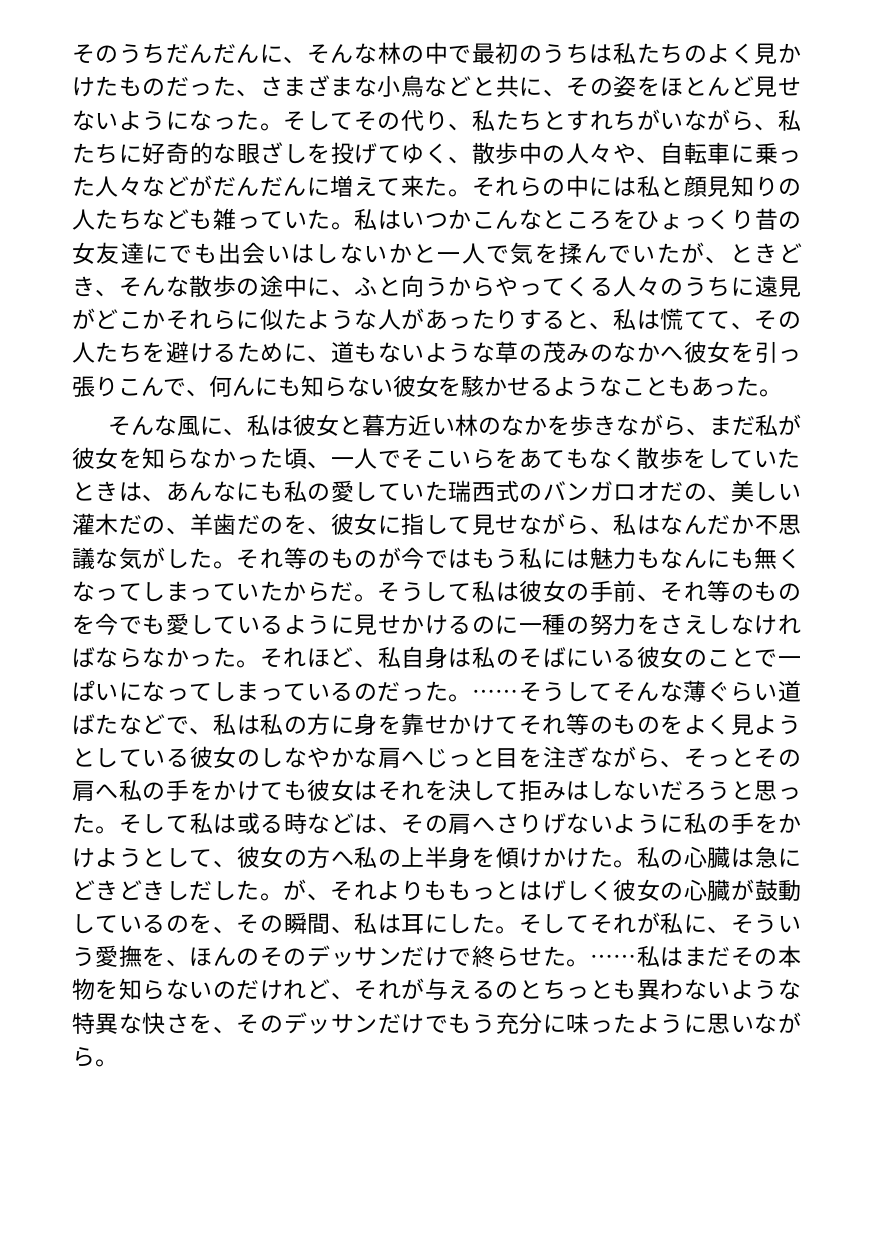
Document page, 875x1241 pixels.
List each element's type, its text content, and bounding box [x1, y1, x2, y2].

text そのうちだんだんに、そんな林の中で最初のうちは私たちのよく見かけたものだった、さまざまな小鳥などと共に、その姿をほとんど見せないようになった。そしてその代り、私たちとすれちがいながら、私たちに好奇的な眼ざしを投げてゆく、散歩中の人々や、自転車に乗った人々などがだんだんに増えて来た。それらの中には私と顔見知りの人たちなども雑っていた。私はいつかこんなところをひょっくり昔の女友達にでも出会いはしないかと一人で気を揉んでいたが、ときどき、そんな散歩の途中に、ふと向うからやってくる人々のうちに遠見がどこかそれらに似たような人があったりすると、私は慌てて、その人たちを避けるために、道もないような草の茂みのなかへ彼女を引っ張りこんで、何んにも知らない彼女を駭かせるようなこともあった。 [72, 36, 802, 402]
text そんな風に、私は彼女と暮方近い林のなかを歩きながら、まだ私が彼女を知らなかった頃、一人でそこいらをあてもなく散歩をしていたときは、あんなにも私の愛していた瑞西式のバンガロオだの、美しい灌木だの、羊歯だのを、彼女に指して見せながら、私はなんだか不思議な気がした。それ等のものが今ではもう私には魅力もなんにも無くなってしまっていたからだ。そうして私は彼女の手前、それ等のものを今でも愛しているように見せかけるのに一種の努力をさえしなければならなかった。それほど、私自身は私のそばにいる彼女のことで一ぱいになってしまっているのだった。……そうしてそんな薄ぐらい道ばたなどで、私は私の方に身を靠せかけてそれ等のものをよく見ようとしている彼女のしなやかな肩へじっと目を注ぎながら、そっとその肩へ私の手をかけても彼女はそれを決して拒みはしないだろうと思った。そして私は或る時などは、その肩へさりげないように私の手をかけようとして、彼女の方へ私の上半身を傾けかけた。私の心臓は急にどきどきしだした。が、それよりももっとはげしく彼女の心臓が鼓動しているのを、その瞬間、私は耳にした。そしてそれが私に、そういう愛撫を、ほんのそのデッサンだけで終らせた。……私はまだその本物を知らないのだけれど、それが与えるのとちっとも異わないような特異な快さを、そのデッサンだけでもう充分に味ったように思いながら。 [72, 407, 802, 1072]
